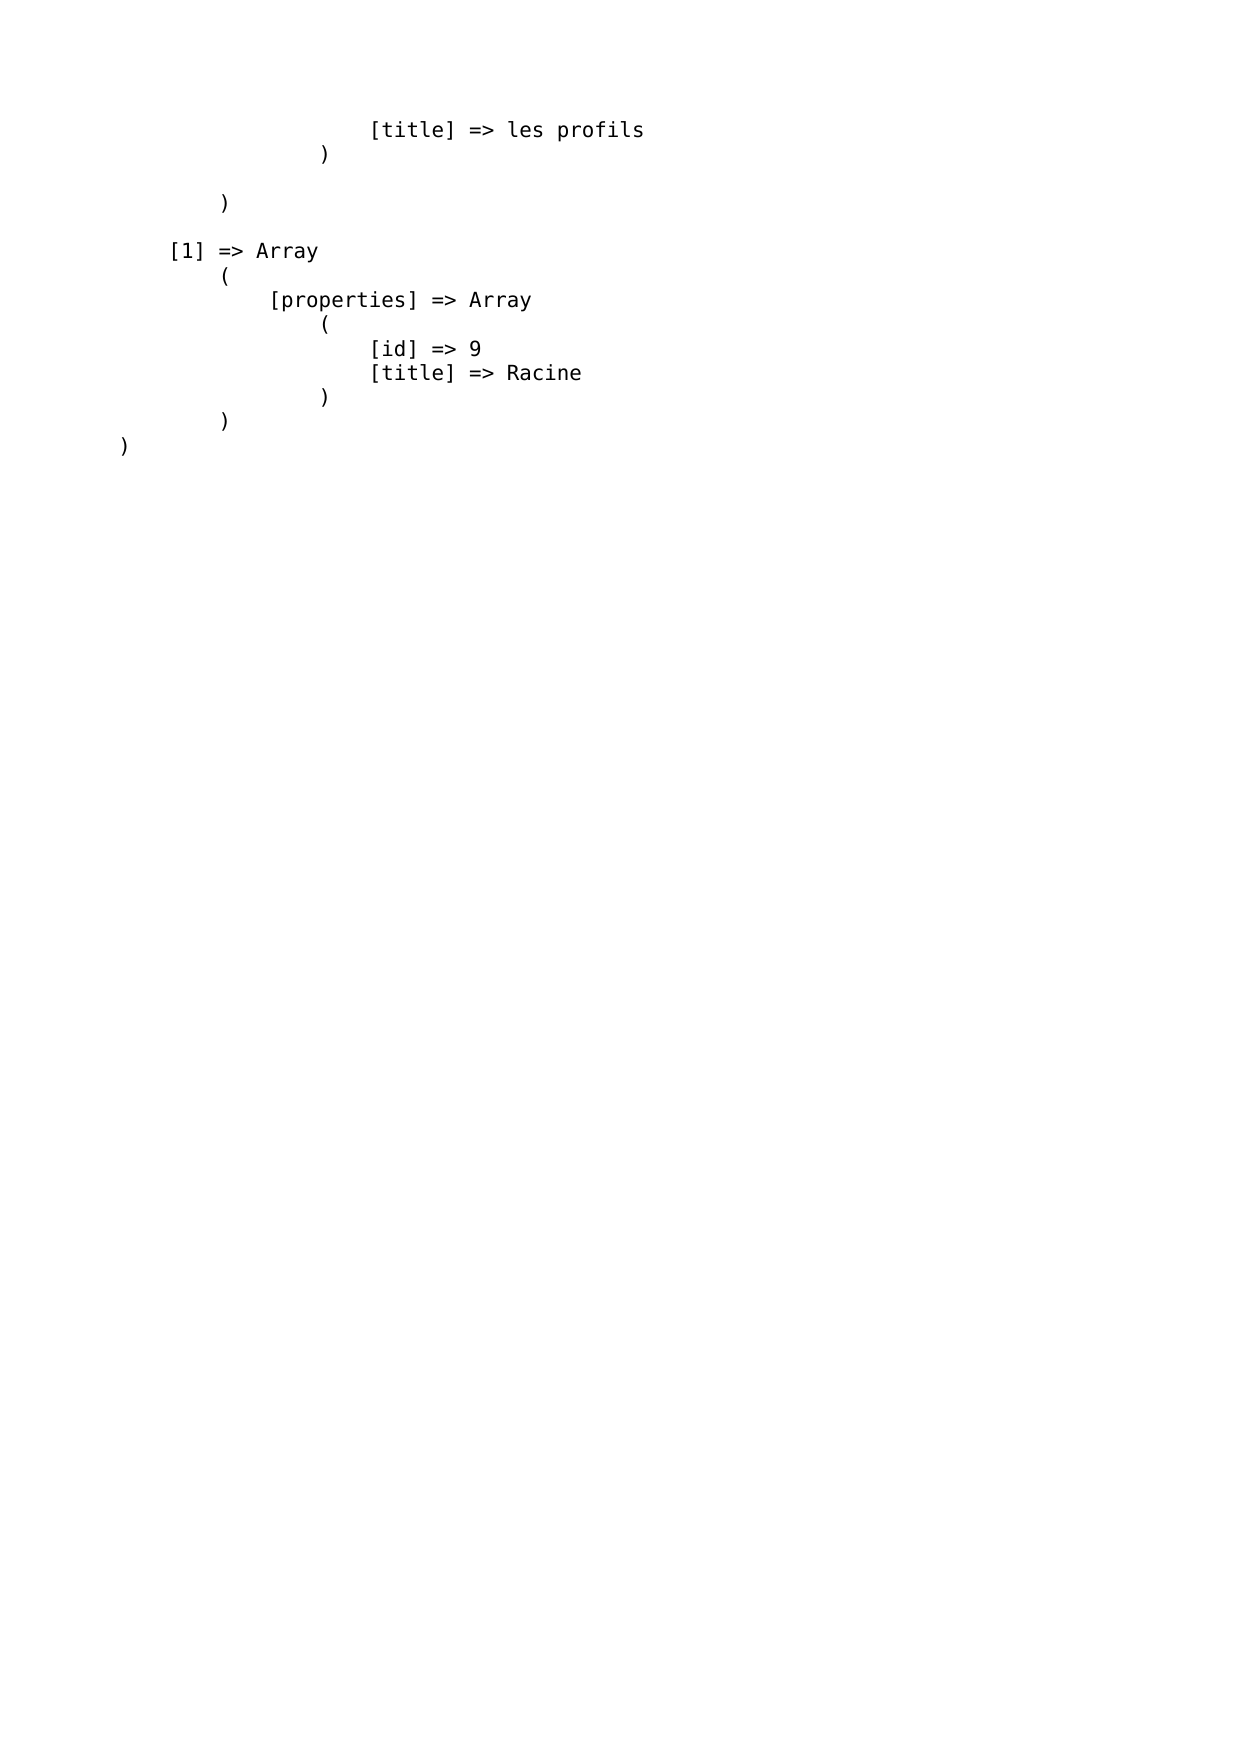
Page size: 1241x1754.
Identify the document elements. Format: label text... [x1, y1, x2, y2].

text ) [118, 409, 1122, 434]
text [id] => 9 [118, 337, 1122, 361]
text ) [118, 385, 1122, 409]
text [properties] => Array [118, 288, 1122, 312]
text ) [118, 142, 1122, 167]
text ) [118, 191, 1122, 215]
text [1] => Array [118, 239, 1122, 264]
text ( [118, 312, 1122, 337]
text ) [118, 434, 1122, 458]
text ( [118, 264, 1122, 288]
text [title] => Racine [118, 361, 1122, 385]
text [title] => les profils [118, 118, 1122, 142]
